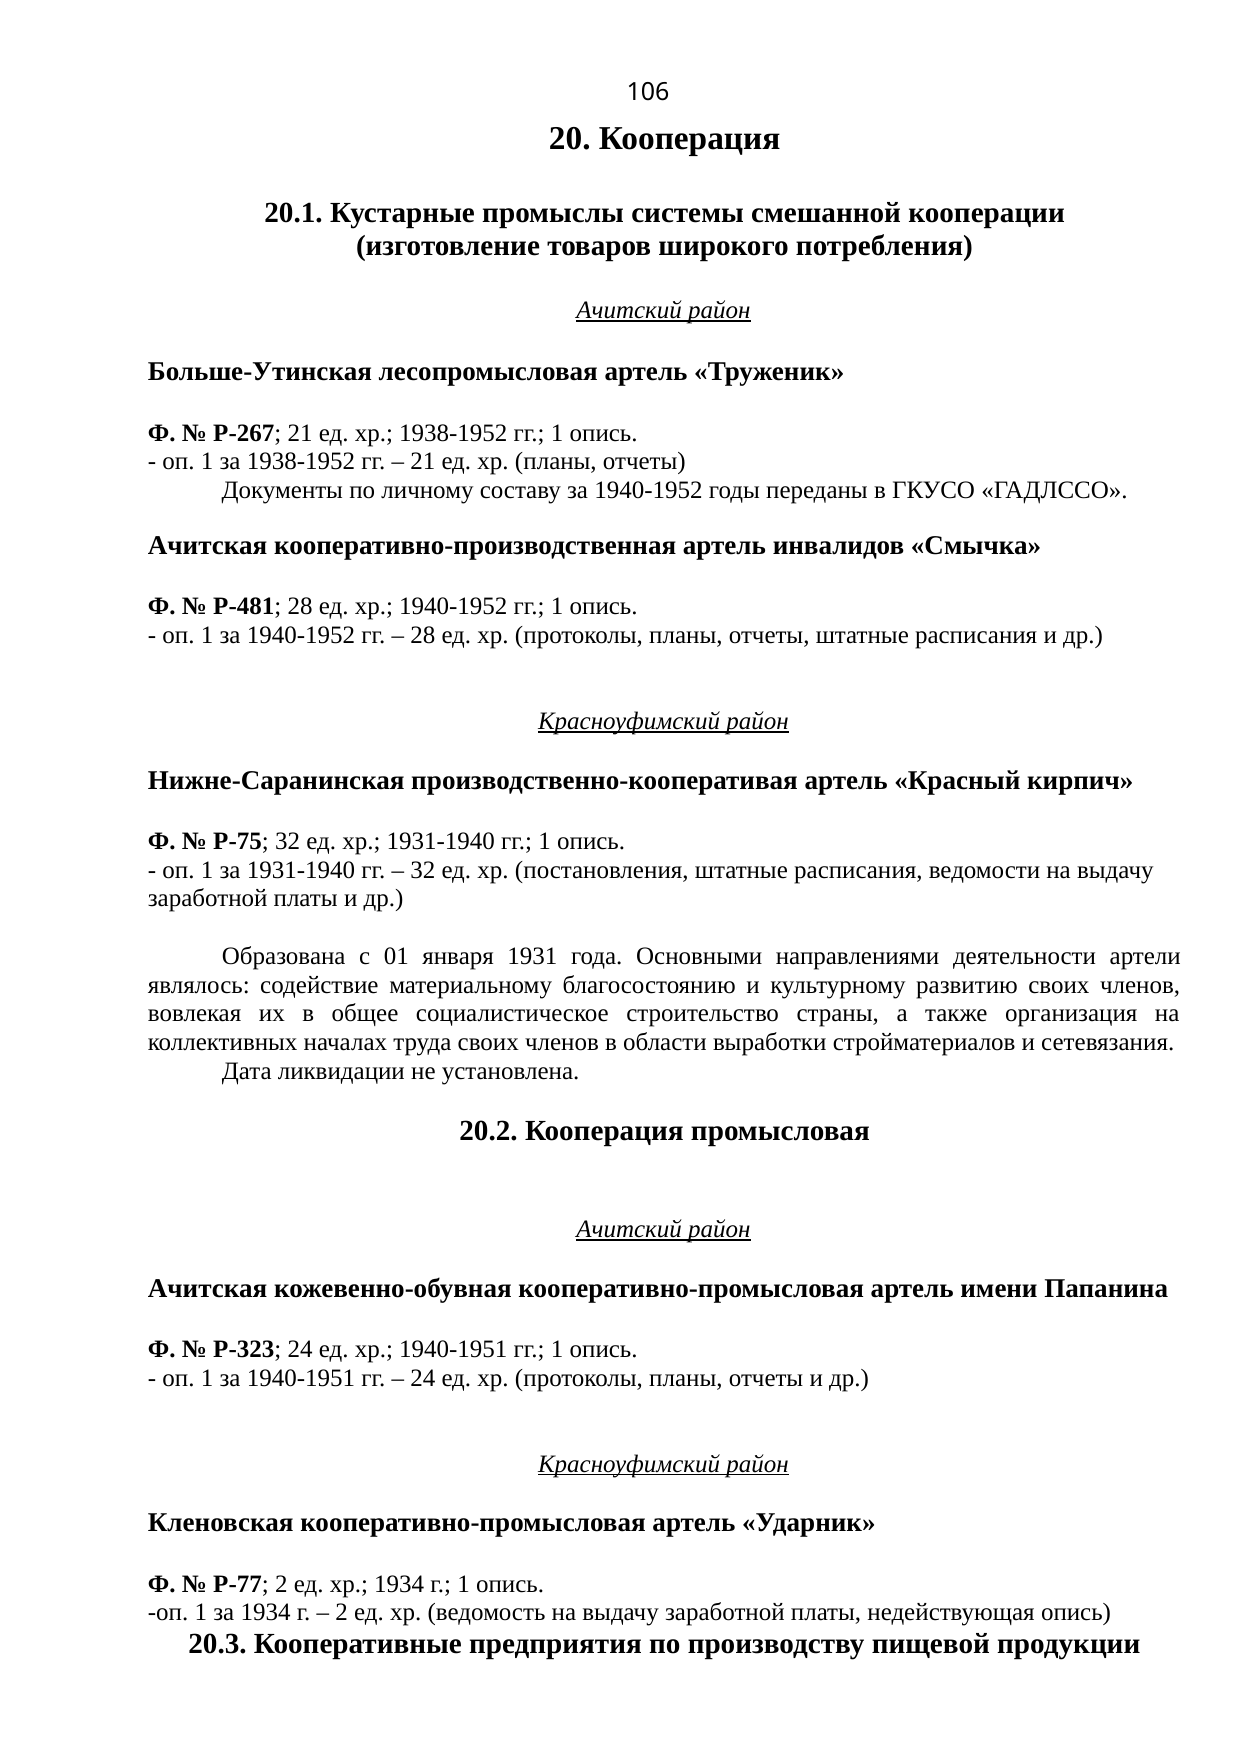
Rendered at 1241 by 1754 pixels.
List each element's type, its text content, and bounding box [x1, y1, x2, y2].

text Документы по личному составу за 1940-1952 годы переданы в ГКУСО «ГАДЛССО». [148, 475, 1181, 504]
text Ачитская кожевенно-обувная кооперативно-промысловая артель имени Папанина [148, 1272, 1181, 1303]
text Ф. № Р-77; 2 ед. хр.; 1934 г.; 1 опись. [148, 1569, 1181, 1597]
text Кленовская кооперативно-промысловая артель «Ударник» [148, 1506, 1181, 1538]
text Красноуфимский район [148, 1449, 1181, 1478]
text - оп. 1 за 1940-1952 гг. – 28 ед. хр. (протоколы, планы, отчеты, штатные расписания и др.) [148, 620, 1181, 649]
text Ачитский район [148, 1214, 1181, 1243]
text -оп. 1 за 1934 г. – 2 ед. хр. (ведомость на выдачу заработной платы, недействующая опись) [148, 1597, 1181, 1626]
text (изготовление товаров широкого потребления) [148, 228, 1181, 262]
text Ачитская кооперативно-производственная артель инвалидов «Смычка» [148, 529, 1181, 560]
text Ачитский район [148, 295, 1181, 324]
text Ф. № Р-75; 32 ед. хр.; 1931-1940 гг.; 1 опись. [148, 826, 1181, 855]
text Дата ликвидации не установлена. [148, 1056, 1181, 1085]
text - оп. 1 за 1931-1940 гг. – 32 ед. хр. (постановления, штатные расписания, ведомости на выдачу заработной платы и др.) [148, 855, 1181, 912]
text Образована с 01 января 1931 года. Основными направлениями деятельности артели являлось: содействие материальному благосостоянию и культурному развитию своих членов, вовлекая их в общее социалистическое строительство страны, а также организация на коллективных началах труда своих членов в области выработки стройматериалов и сетевязания. [148, 941, 1181, 1056]
text Ф. № Р-481; 28 ед. хр.; 1940-1952 гг.; 1 опись. [148, 591, 1181, 620]
text - оп. 1 за 1938-1952 гг. – 21 ед. хр. (планы, отчеты) [148, 446, 1181, 475]
text Больше-Утинская лесопромысловая артель «Труженик» [148, 355, 1181, 386]
text Нижне-Саранинская производственно-кооперативая артель «Красный кирпич» [148, 764, 1181, 795]
text - оп. 1 за 1940-1951 гг. – 24 ед. хр. (протоколы, планы, отчеты и др.) [148, 1363, 1181, 1391]
text Красноуфимский район [148, 706, 1181, 735]
text 20.2. Кооперация промысловая [148, 1113, 1181, 1147]
text 20.1. Кустарные промыслы системы смешанной кооперации [148, 195, 1181, 228]
text Ф. № Р-323; 24 ед. хр.; 1940-1951 гг.; 1 опись. [148, 1334, 1181, 1363]
text 20. Кооперация [148, 118, 1181, 156]
text Ф. № Р-267; 21 ед. хр.; 1938-1952 гг.; 1 опись. [148, 418, 1181, 446]
text 20.3. Кооперативные предприятия по производству пищевой продукции [148, 1626, 1181, 1660]
